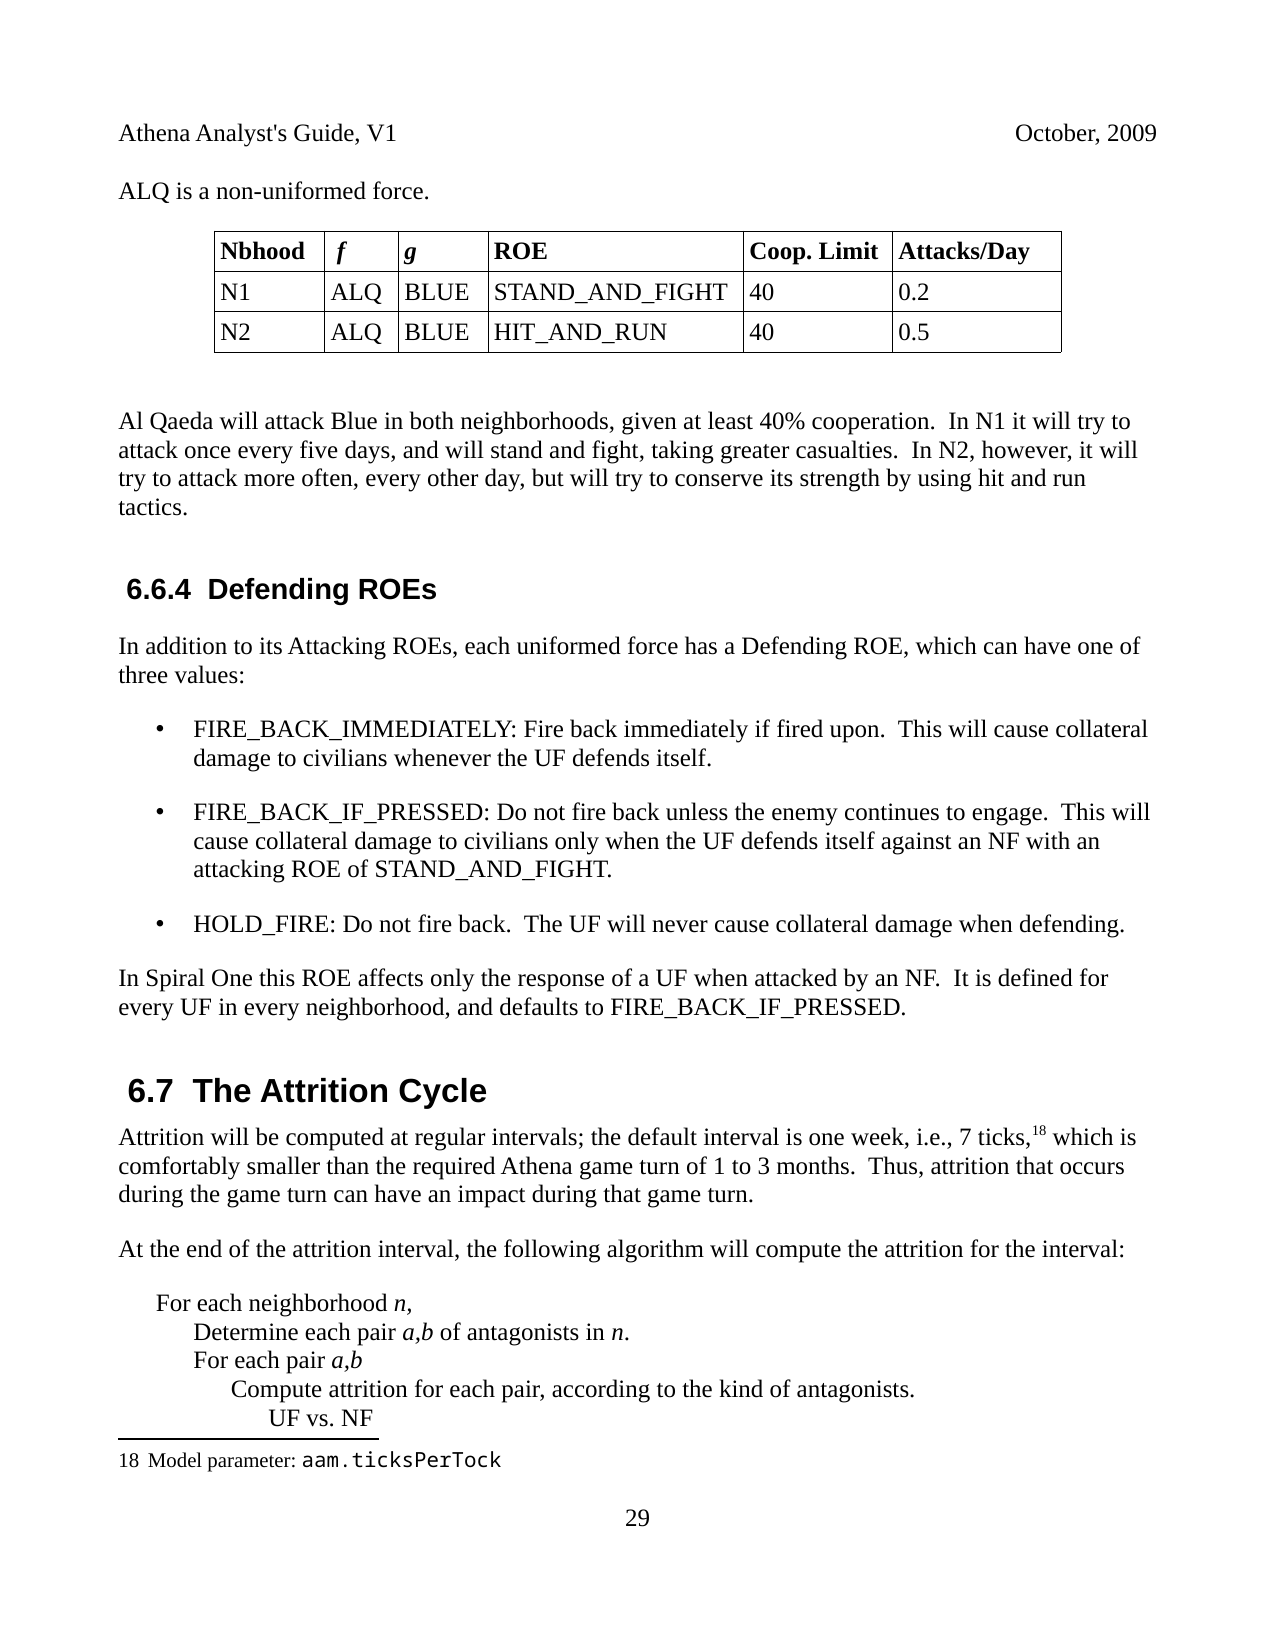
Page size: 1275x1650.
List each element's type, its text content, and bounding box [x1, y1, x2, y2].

table_cell 40 [744, 272, 892, 311]
text For each neighborhood n, [156, 1288, 1157, 1317]
table_cell BLUE [399, 272, 488, 311]
table_header f [325, 232, 398, 271]
table_cell 0.5 [893, 312, 1061, 352]
text At the end of the attrition interval, the following algorithm will compute the attrition for the interval: [118, 1234, 1157, 1263]
table_cell STAND_AND_FIGHT [489, 272, 743, 311]
table_cell 40 [744, 312, 892, 352]
subtitle Defending ROEs [118, 572, 1157, 606]
table_cell 0.2 [893, 272, 1061, 311]
table_header g [399, 232, 488, 271]
table_header Attacks/Day [893, 232, 1061, 271]
list HOLD_FIRE: Do not fire back. The UF will never cause collateral damage when defending. [156, 909, 1157, 938]
list FIRE_BACK_IMMEDIATELY: Fire back immediately if fired upon. This will cause collateral damage to civilians whenever the UF defends itself. [156, 714, 1157, 772]
text ALQ is a non-uniformed force. [118, 176, 1157, 205]
table_cell ALQ [325, 272, 398, 311]
table_cell N2 [215, 312, 324, 352]
list FIRE_BACK_IF_PRESSED: Do not fire back unless the enemy continues to engage. This will cause collateral damage to civilians only when the UF defends itself against an NF with an attacking ROE of STAND_AND_FIGHT. [156, 797, 1157, 883]
text UF vs. NF [268, 1403, 1157, 1432]
text In addition to its Attacking ROEs, each uniformed force has a Defending ROE, which can have one of three values: [118, 631, 1157, 688]
subtitle The Attrition Cycle [118, 1071, 1157, 1109]
table_cell N1 [215, 272, 324, 311]
text In Spiral One this ROE affects only the response of a UF when attacked by an NF. It is defined for every UF in every neighborhood, and defaults to FIRE_BACK_IF_PRESSED. [118, 963, 1157, 1021]
table_header Coop. Limit [744, 232, 892, 271]
text Model parameter: aam.ticksPerTock [118, 1445, 1157, 1474]
table_header ROE [489, 232, 743, 271]
text For each pair a,b [193, 1346, 1157, 1374]
table_header Nbhood [215, 232, 324, 271]
table_cell BLUE [399, 312, 488, 352]
text Attrition will be computed at regular intervals; the default interval is one week, i.e., 7 ticks, which is comfortably smaller than the required Athena game turn of 1 to 3 months. Thus, attrition that occurs during the game turn can have an impact during that game turn. [118, 1122, 1157, 1208]
table_cell ALQ [325, 312, 398, 352]
table_cell HIT_AND_RUN [489, 312, 743, 352]
text Al Qaeda will attack Blue in both neighborhoods, given at least 40% cooperation. In N1 it will try to attack once every five days, and will stand and fight, taking greater casualties. In N2, however, it will try to attack more often, every other day, but will try to conserve its strength by using hit and run tactics. [118, 406, 1157, 521]
text Compute attrition for each pair, according to the kind of antagonists. [231, 1374, 1157, 1403]
text Determine each pair a,b of antagonists in n. [193, 1317, 1157, 1346]
